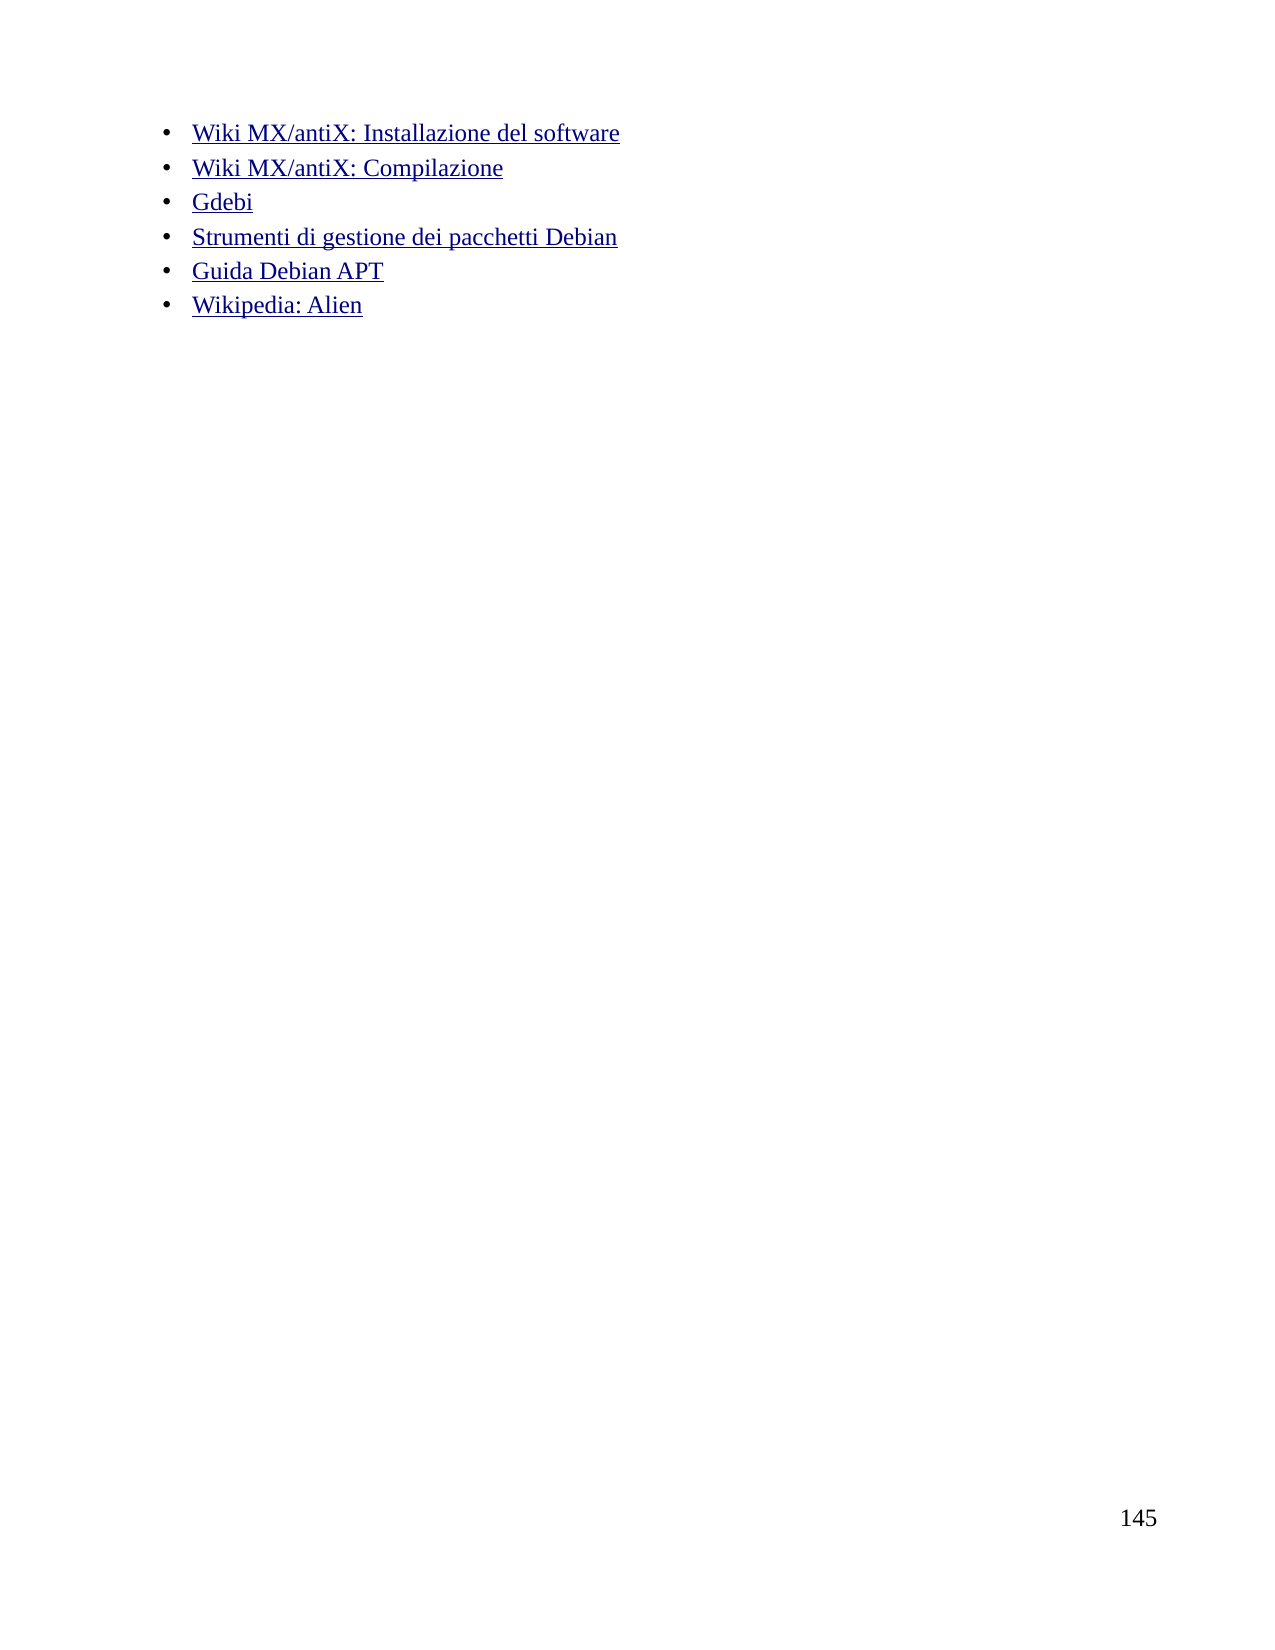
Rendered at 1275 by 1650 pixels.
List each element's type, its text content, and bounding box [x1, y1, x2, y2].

list Guida Debian APT [162, 256, 1157, 285]
list Gdebi [162, 187, 1157, 216]
list Wiki MX/antiX: Installazione del software [162, 118, 1157, 147]
list Wikipedia: Alien [162, 291, 1157, 319]
list Strumenti di gestione dei pacchetti Debian [162, 222, 1157, 250]
list Wiki MX/antiX: Compilazione [162, 153, 1157, 181]
